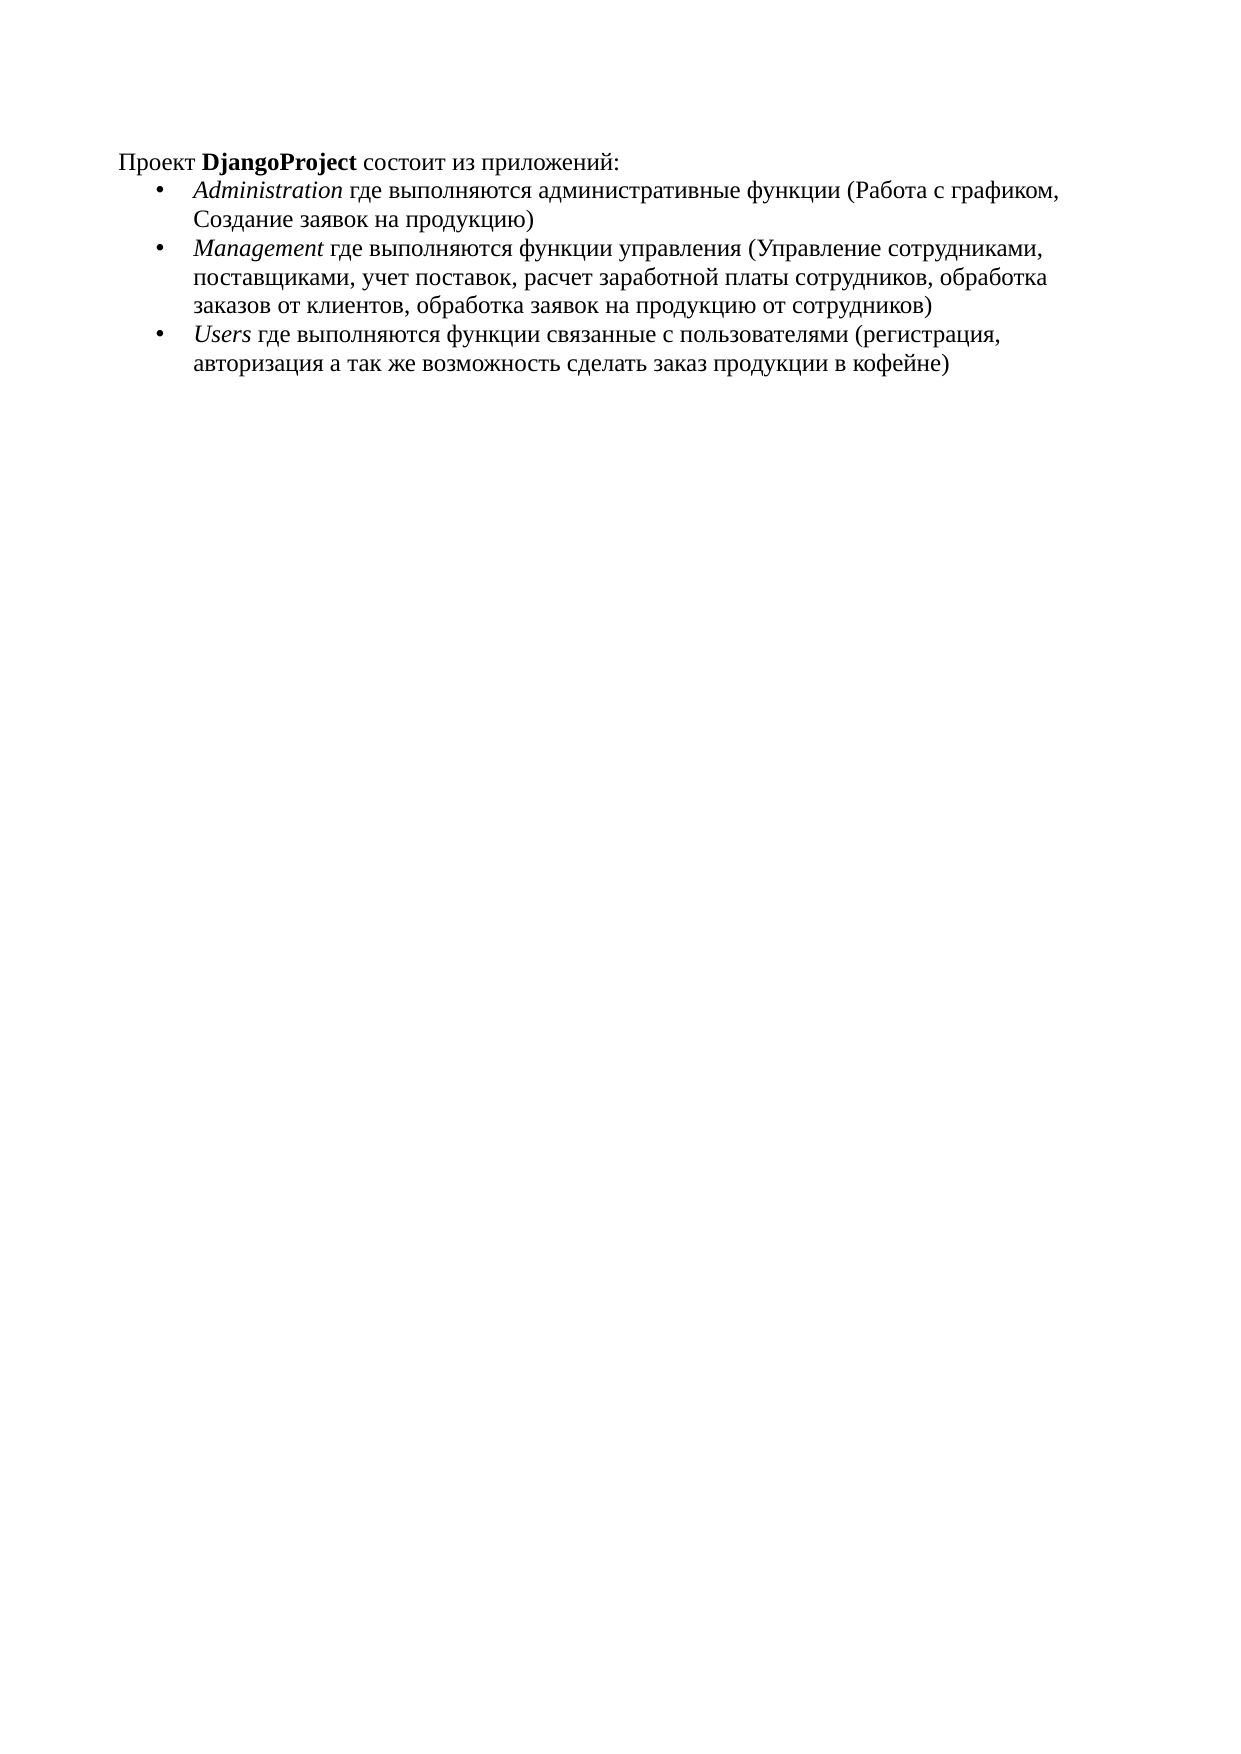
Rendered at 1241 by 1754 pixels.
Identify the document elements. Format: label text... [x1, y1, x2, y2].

list Management где выполняются функции управления (Управление сотрудниками, поставщиками, учет поставок, расчет заработной платы сотрудников, обработка заказов от клиентов, обработка заявок на продукцию от сотрудников) [156, 233, 1122, 319]
text Проект DjangoProject состоит из приложений: [118, 147, 1122, 176]
list Administration где выполняются административные функции (Работа с графиком, Создание заявок на продукцию) [156, 176, 1122, 233]
list Users где выполняются функции связанные с пользователями (регистрация, авторизация а так же возможность сделать заказ продукции в кофейне) [156, 319, 1122, 377]
